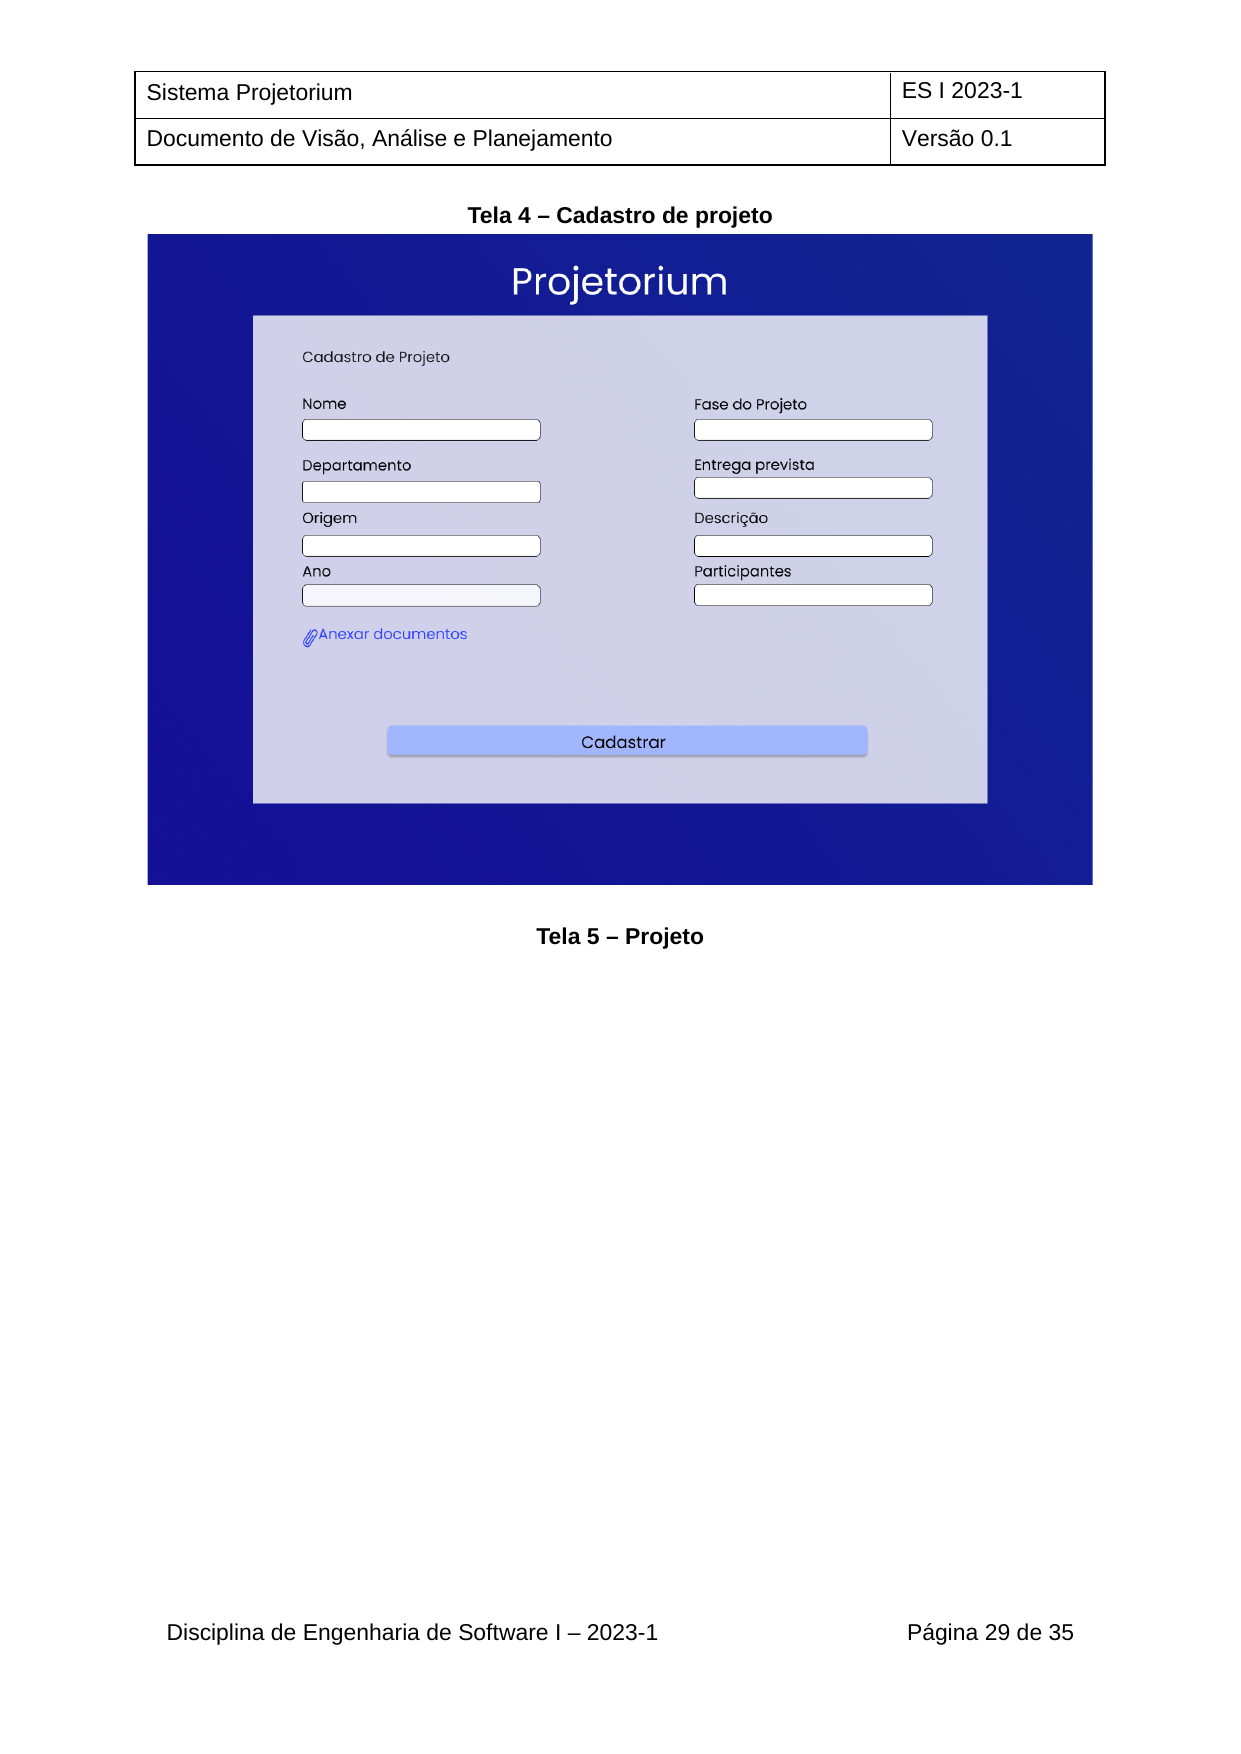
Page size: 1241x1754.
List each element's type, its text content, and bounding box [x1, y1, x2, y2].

picture [147, 234, 1093, 885]
text Tela 4 – Cadastro de projeto [148, 202, 1092, 228]
text Tela 5 – Projeto [148, 923, 1092, 949]
